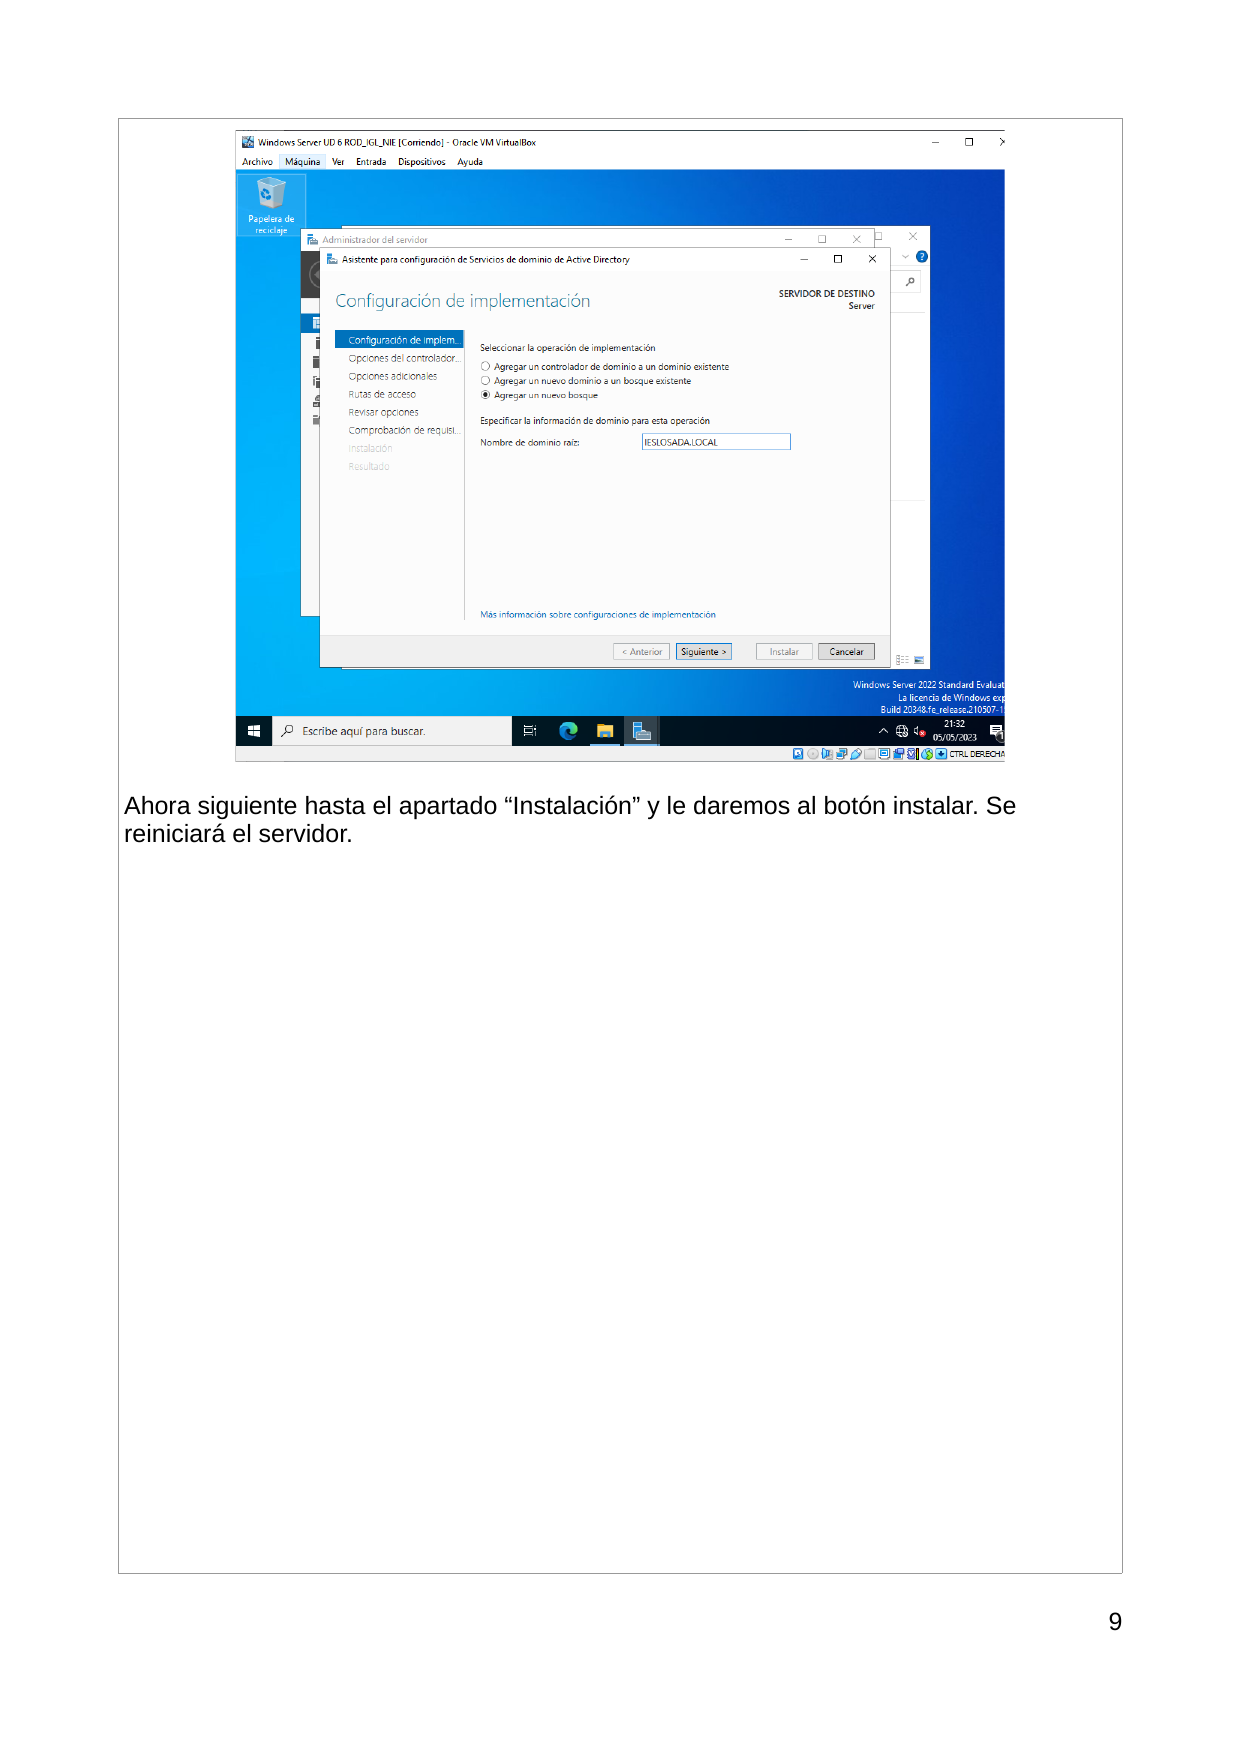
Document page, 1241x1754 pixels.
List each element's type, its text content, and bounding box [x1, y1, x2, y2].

picture [235, 130, 1005, 762]
table_cell Ahora siguiente hasta el apartado “Instalación” y le daremos al botón instalar. Se reiniciará el servidor. [119, 119, 1122, 1573]
